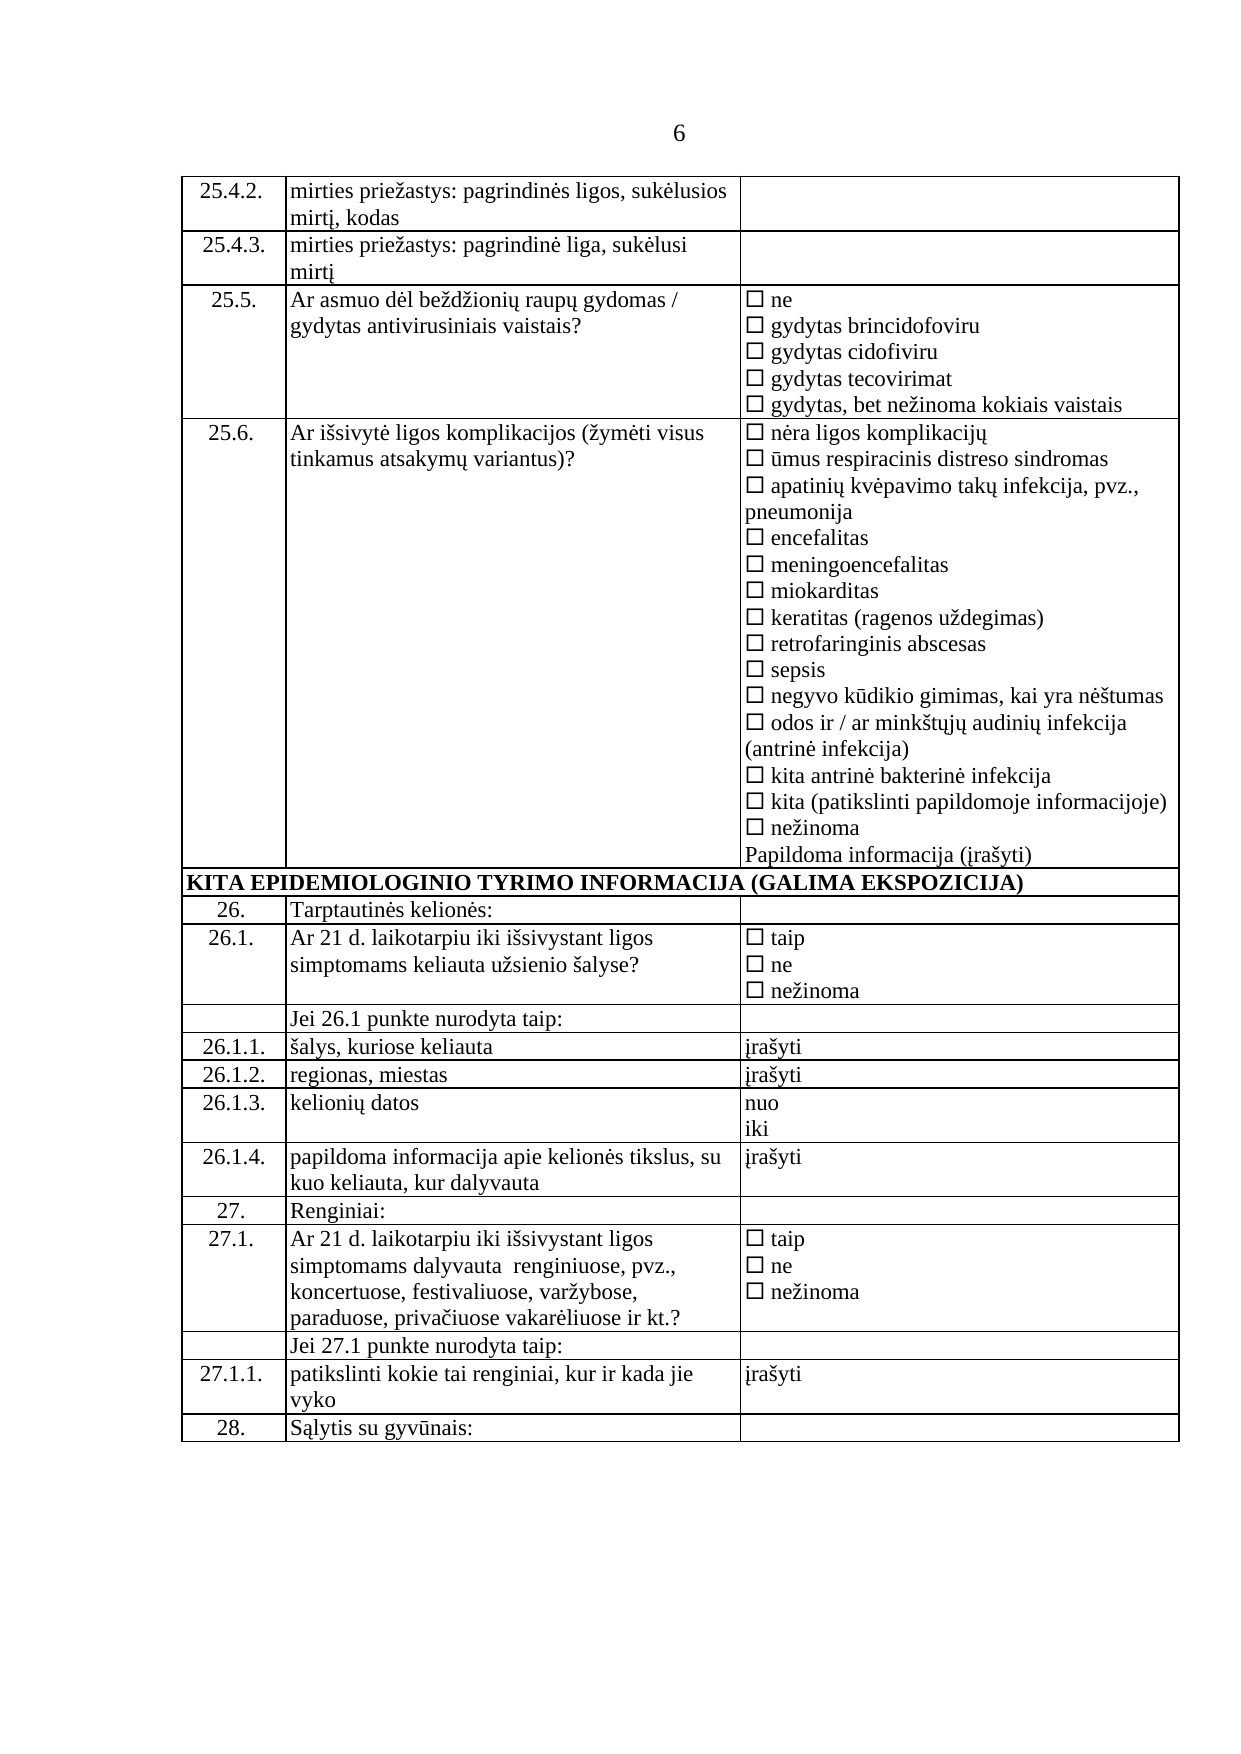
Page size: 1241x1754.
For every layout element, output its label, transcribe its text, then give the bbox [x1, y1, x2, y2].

table_cell [741, 897, 1178, 923]
table_cell 26.1.4. [183, 1143, 285, 1196]
table_cell [1180, 1359, 1192, 1413]
table_cell 26.1.3. [183, 1089, 285, 1142]
table_cell [1180, 1331, 1192, 1359]
table_cell Ar asmuo dėl beždžionių raupų gydomas / gydytas antivirusiniais vaistais? [287, 286, 740, 417]
table_cell [177, 230, 181, 284]
table_cell [741, 1197, 1178, 1224]
table_cell [1180, 1142, 1192, 1196]
table_cell  taip  ne  nežinoma [741, 1225, 1178, 1331]
table_cell [1180, 1224, 1192, 1331]
table_cell [177, 895, 181, 923]
table_cell 27. [183, 1197, 285, 1224]
table_cell [1180, 1196, 1192, 1224]
table_cell [741, 177, 1178, 230]
table_cell šalys, kuriose keliauta [287, 1033, 740, 1059]
table_cell 26. [183, 897, 285, 923]
table_cell [177, 1359, 181, 1413]
table_cell regionas, miestas [287, 1061, 740, 1087]
table_cell [177, 1031, 181, 1059]
table_cell  nėra ligos komplikacijų  ūmus respiracinis distreso sindromas  apatinių kvėpavimo takų infekcija, pvz., pneumonija  encefalitas  meningoencefalitas  miokarditas  keratitas (ragenos uždegimas)  retrofaringinis abscesas  sepsis  negyvo kūdikio gimimas, kai yra nėštumas  odos ir / ar minkštųjų audinių infekcija (antrinė infekcija)  kita antrinė bakterinė infekcija  kita (patikslinti papildomoje informacijoje)  nežinoma Papildoma informacija (įrašyti) [741, 419, 1178, 867]
table_cell [1180, 1031, 1192, 1059]
table_cell mirties priežastys: pagrindinė liga, sukėlusi mirtį [287, 232, 740, 284]
table_cell [183, 1005, 285, 1031]
table_cell 26.1. [183, 925, 285, 1003]
table_cell 28. [183, 1415, 285, 1441]
table_cell 25.4.3. [183, 232, 285, 284]
table_cell [1180, 1413, 1192, 1441]
table_cell [1180, 230, 1192, 284]
table_cell [183, 1332, 285, 1359]
table_cell [177, 418, 181, 867]
table_cell 26.1.2. [183, 1061, 285, 1087]
table_cell [1180, 284, 1192, 417]
table_cell [177, 1059, 181, 1087]
table_cell [1180, 895, 1192, 923]
table_cell 25.5. [183, 286, 285, 417]
table_cell Ar 21 d. laikotarpiu iki išsivystant ligos simptomams dalyvauta renginiuose, pvz., koncertuose, festivaliuose, varžybose, paraduose, privačiuose vakarėliuose ir kt.? [287, 1225, 740, 1331]
table_cell [1180, 1004, 1192, 1031]
table_cell mirties priežastys: pagrindinės ligos, sukėlusios mirtį, kodas [287, 177, 740, 230]
table_cell Renginiai: [287, 1197, 740, 1224]
table_cell kelionių datos [287, 1089, 740, 1142]
table_cell Sąlytis su gyvūnais: [287, 1415, 740, 1441]
table_cell [177, 1224, 181, 1331]
table_cell [741, 1415, 1178, 1441]
table_cell [177, 284, 181, 417]
table_cell [1180, 1059, 1192, 1087]
table_cell Jei 26.1 punkte nurodyta taip: [287, 1005, 740, 1031]
table_cell 25.6. [183, 419, 285, 867]
table_cell 27.1. [183, 1225, 285, 1331]
table_cell [1180, 418, 1192, 867]
table_cell nuo iki [741, 1089, 1178, 1142]
table_cell 26.1.1. [183, 1033, 285, 1059]
table_cell įrašyti [741, 1061, 1178, 1087]
table_cell papildoma informacija apie kelionės tikslus, su kuo keliauta, kur dalyvauta [287, 1143, 740, 1196]
table_cell [1180, 176, 1192, 230]
table_cell [1180, 867, 1192, 895]
table_cell [1180, 1087, 1192, 1142]
table_cell [177, 176, 181, 230]
table_cell [177, 1142, 181, 1196]
table_cell [177, 867, 181, 895]
table_cell [177, 923, 181, 1003]
table_cell [177, 1331, 181, 1359]
table_cell  ne  gydytas brincidofoviru  gydytas cidofiviru  gydytas tecovirimat  gydytas, bet nežinoma kokiais vaistais [741, 286, 1178, 417]
table_cell Jei 27.1 punkte nurodyta taip: [287, 1332, 740, 1359]
table_cell Tarptautinės kelionės: [287, 897, 740, 923]
table_cell  taip  ne  nežinoma [741, 925, 1178, 1003]
table_cell Ar 21 d. laikotarpiu iki išsivystant ligos simptomams keliauta užsienio šalyse? [287, 925, 740, 1003]
table_cell įrašyti [741, 1143, 1178, 1196]
table_cell [741, 232, 1178, 284]
table_cell [177, 1004, 181, 1031]
table_cell įrašyti [741, 1360, 1178, 1413]
table_cell patikslinti kokie tai renginiai, kur ir kada jie vyko [287, 1360, 740, 1413]
table_cell [177, 1087, 181, 1142]
table_cell [177, 1196, 181, 1224]
table_cell įrašyti [741, 1033, 1178, 1059]
table_cell KITA EPIDEMIOLOGINIO TYRIMO INFORMACIJA (GALIMA EKSPOZICIJA) [183, 869, 1178, 895]
table_cell [1180, 923, 1192, 1003]
table_cell [741, 1005, 1178, 1031]
table_cell [177, 1413, 181, 1441]
table_cell [741, 1332, 1178, 1359]
table_cell 25.4.2. [183, 177, 285, 230]
table_cell Ar išsivytė ligos komplikacijos (žymėti visus tinkamus atsakymų variantus)? [287, 419, 740, 867]
table_cell 27.1.1. [183, 1360, 285, 1413]
